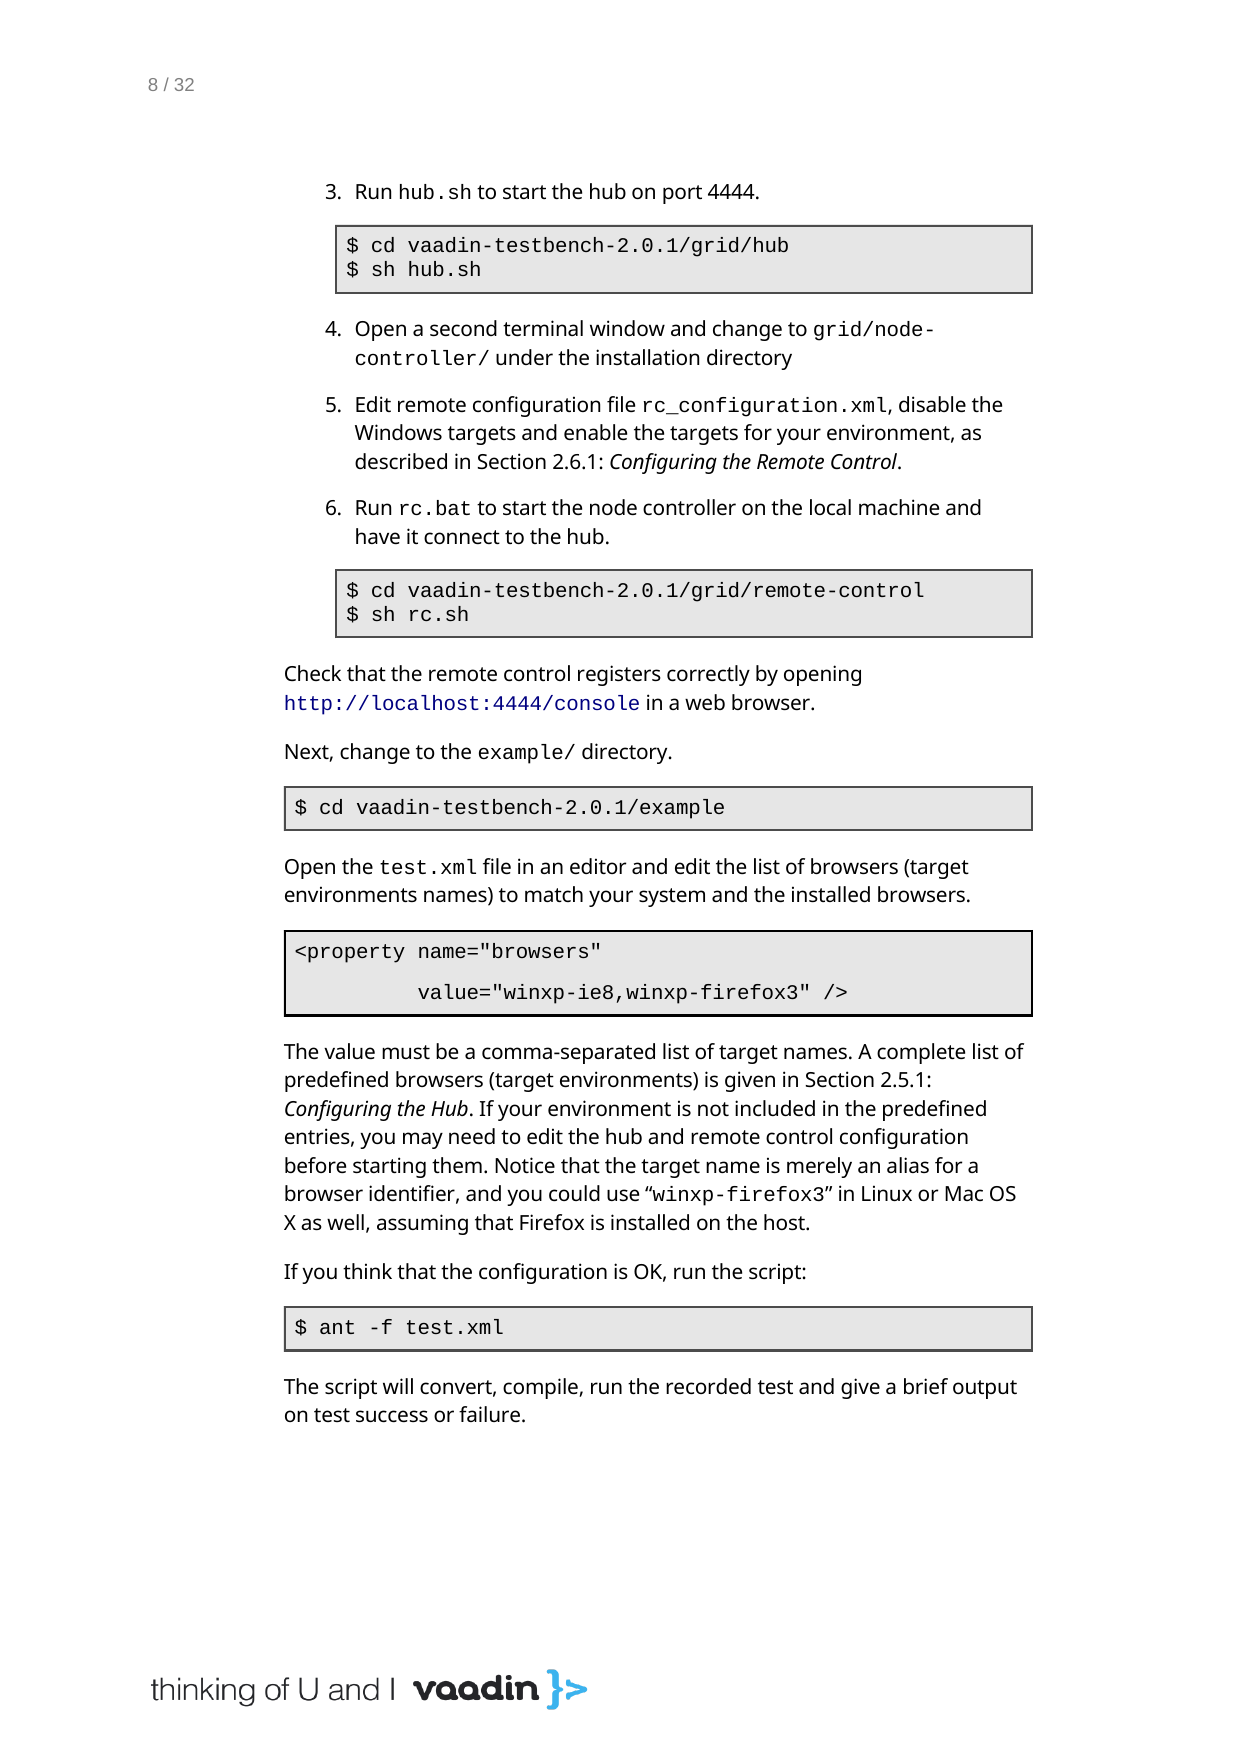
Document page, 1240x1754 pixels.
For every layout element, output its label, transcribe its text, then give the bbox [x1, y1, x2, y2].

text Open the test.xml file in an editor and edit the list of browsers (target environments names) to match your system and the installed browsers. [283, 852, 1033, 909]
text The value must be a comma-separated list of target names. A complete list of predefined browsers (target environments) is given in Section 2.5.1: Configuring the Hub. If your environment is not included in the predefined entries, you may need to edit the hub and remote control configuration before starting them. Notice that the target name is merely an alias for a browser identifier, and you could use “winxp-firefox3” in Linux or Mac OS X as well, assuming that Firefox is installed on the host. [283, 1037, 1033, 1236]
picture [150, 1665, 590, 1712]
text $ cd vaadin-testbench-2.0.1/grid/remote-control $ sh rc.sh [337, 571, 1031, 636]
text Check that the remote control registers correctly by opening http://localhost:4444/console in a web browser. [283, 659, 1033, 716]
text $ cd vaadin-testbench-2.0.1/grid/hub $ sh hub.sh [337, 227, 1031, 292]
text If you think that the configuration is OK, run the script: [283, 1257, 1033, 1285]
text The script will convert, compile, run the recorded test and give a brief output on test success or failure. [283, 1372, 1033, 1429]
list Run hub.sh to start the hub on port 4444. [325, 177, 1033, 206]
list Run rc.bat to start the node controller on the local machine and have it connect to the hub. [325, 493, 1033, 551]
text value="winxp-ie8,winxp-firefox3" /> [286, 973, 1031, 1014]
text $ cd vaadin-testbench-2.0.1/example [286, 788, 1031, 829]
list Open a second terminal window and change to grid/node-controller/ under the installation directory [325, 314, 1033, 371]
list Edit remote configuration file rc_configuration.xml, disable the Windows targets and enable the targets for your environment, as described in Section 2.6.1: Configuring the Remote Control. [325, 390, 1033, 475]
text <property name="browsers" [286, 932, 1031, 973]
text Next, change to the example/ directory. [283, 737, 1033, 765]
text $ ant -f test.xml [286, 1308, 1031, 1349]
